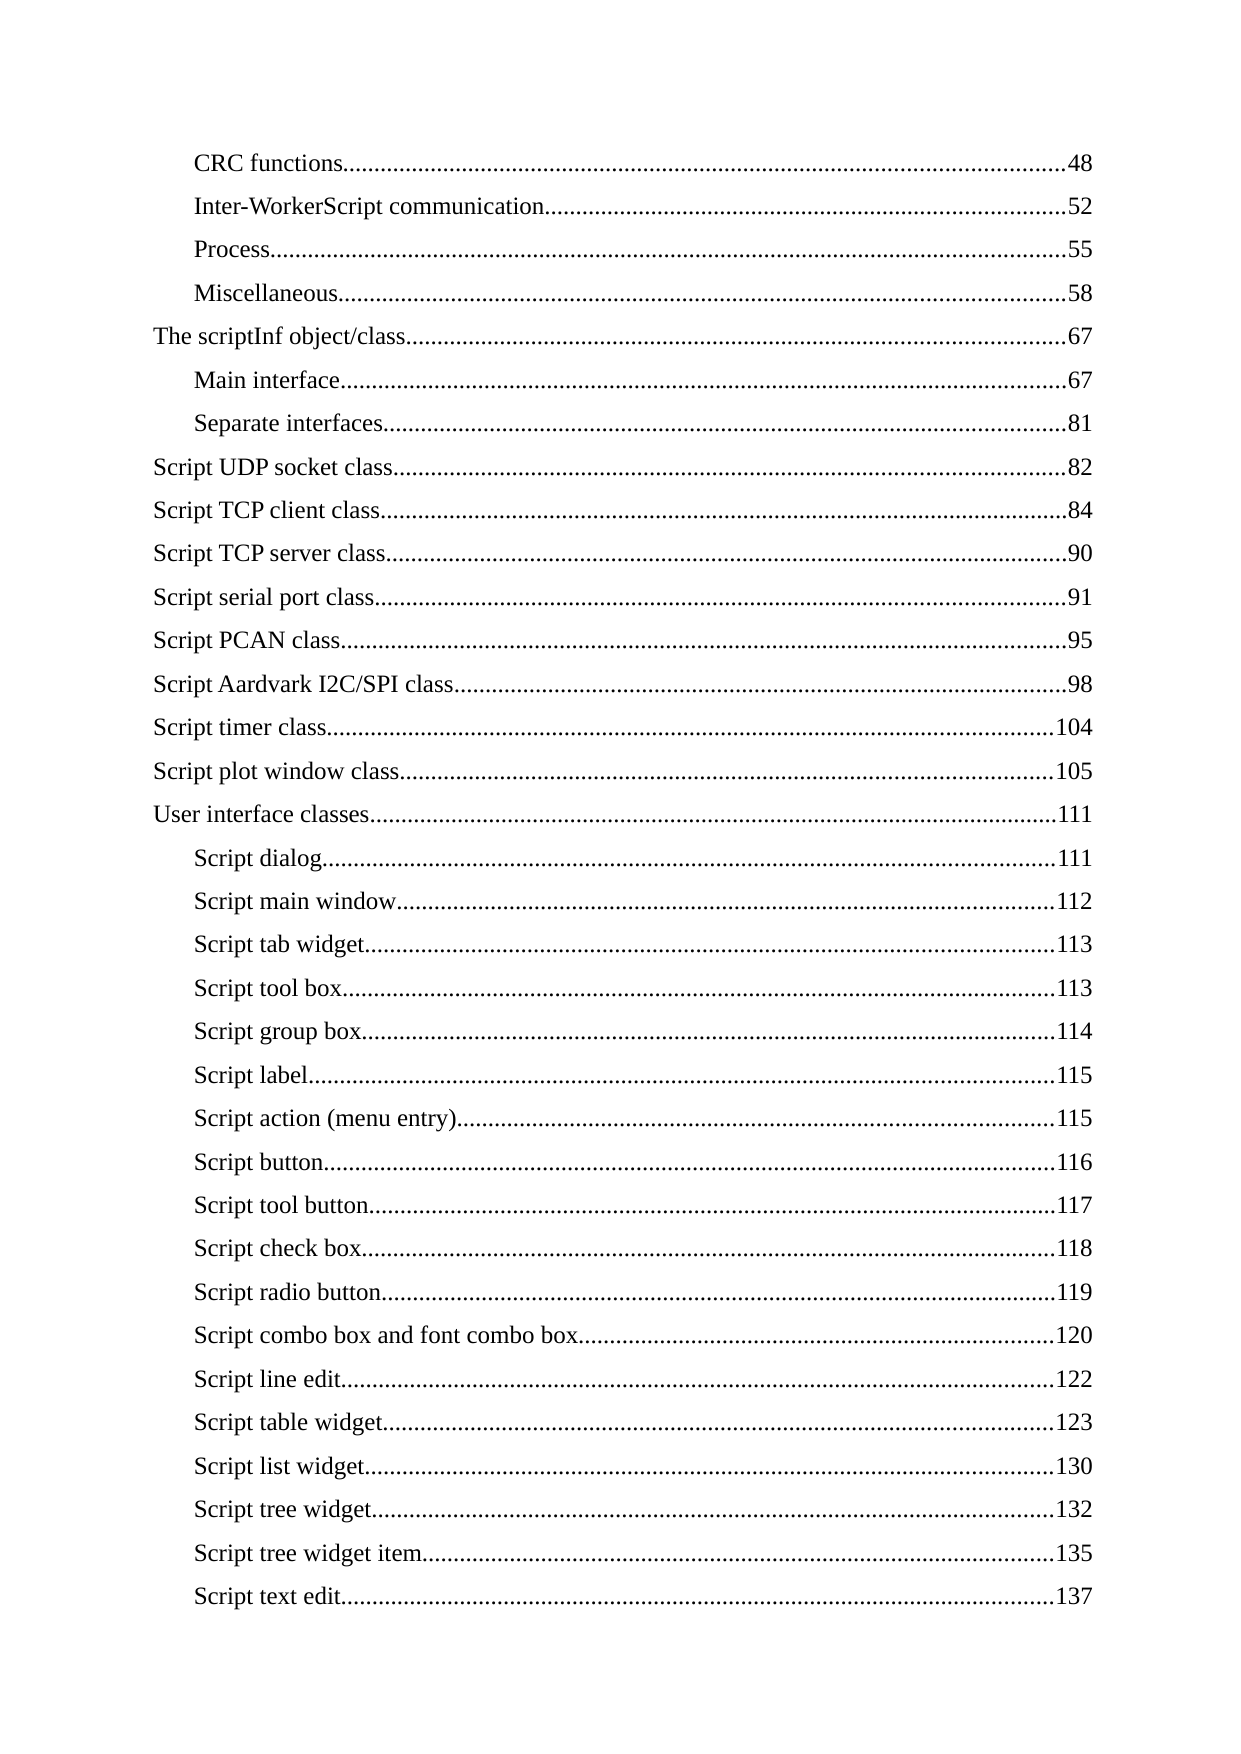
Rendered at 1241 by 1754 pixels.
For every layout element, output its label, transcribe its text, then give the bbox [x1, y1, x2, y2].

text Process 55 [193, 234, 1093, 263]
text Script PCAN class 95 [153, 625, 1093, 654]
text Script table widget 123 [193, 1407, 1093, 1436]
text CRC functions 48 [193, 148, 1093, 176]
text Miscellaneous 58 [193, 278, 1093, 307]
text Script TCP client class 84 [153, 495, 1093, 524]
text The scriptInf object/class 67 [153, 321, 1093, 350]
text Script combo box and font combo box 120 [193, 1320, 1093, 1349]
text Script group box 114 [193, 1016, 1093, 1045]
text Inter-WorkerScript communication 52 [193, 191, 1093, 220]
text Script TCP server class 90 [153, 538, 1093, 567]
text Script label 115 [193, 1060, 1093, 1088]
text Script dialog 111 [193, 843, 1093, 871]
text Script radio button 119 [193, 1277, 1093, 1306]
text Script action (menu entry) 115 [193, 1103, 1093, 1132]
text Script text edit 137 [193, 1581, 1093, 1610]
text Script plot window class 105 [153, 756, 1093, 784]
text Main interface 67 [193, 365, 1093, 393]
text Script tree widget 132 [193, 1494, 1093, 1523]
text Script tool box 113 [193, 973, 1093, 1002]
text User interface classes 111 [153, 799, 1093, 828]
text Script button 116 [193, 1147, 1093, 1175]
text Script UDP socket class 82 [153, 452, 1093, 480]
text Script serial port class 91 [153, 582, 1093, 611]
text Script tool button 117 [193, 1190, 1093, 1219]
text Separate interfaces 81 [193, 408, 1093, 437]
text Script check box 118 [193, 1233, 1093, 1262]
text Script main window 112 [193, 886, 1093, 915]
text Script timer class 104 [153, 712, 1093, 741]
text Script line edit 122 [193, 1364, 1093, 1393]
text Script Aardvark I2C/SPI class 98 [153, 669, 1093, 698]
text Script tab widget 113 [193, 929, 1093, 958]
text Script list widget 130 [193, 1451, 1093, 1479]
text Script tree widget item 135 [193, 1538, 1093, 1566]
